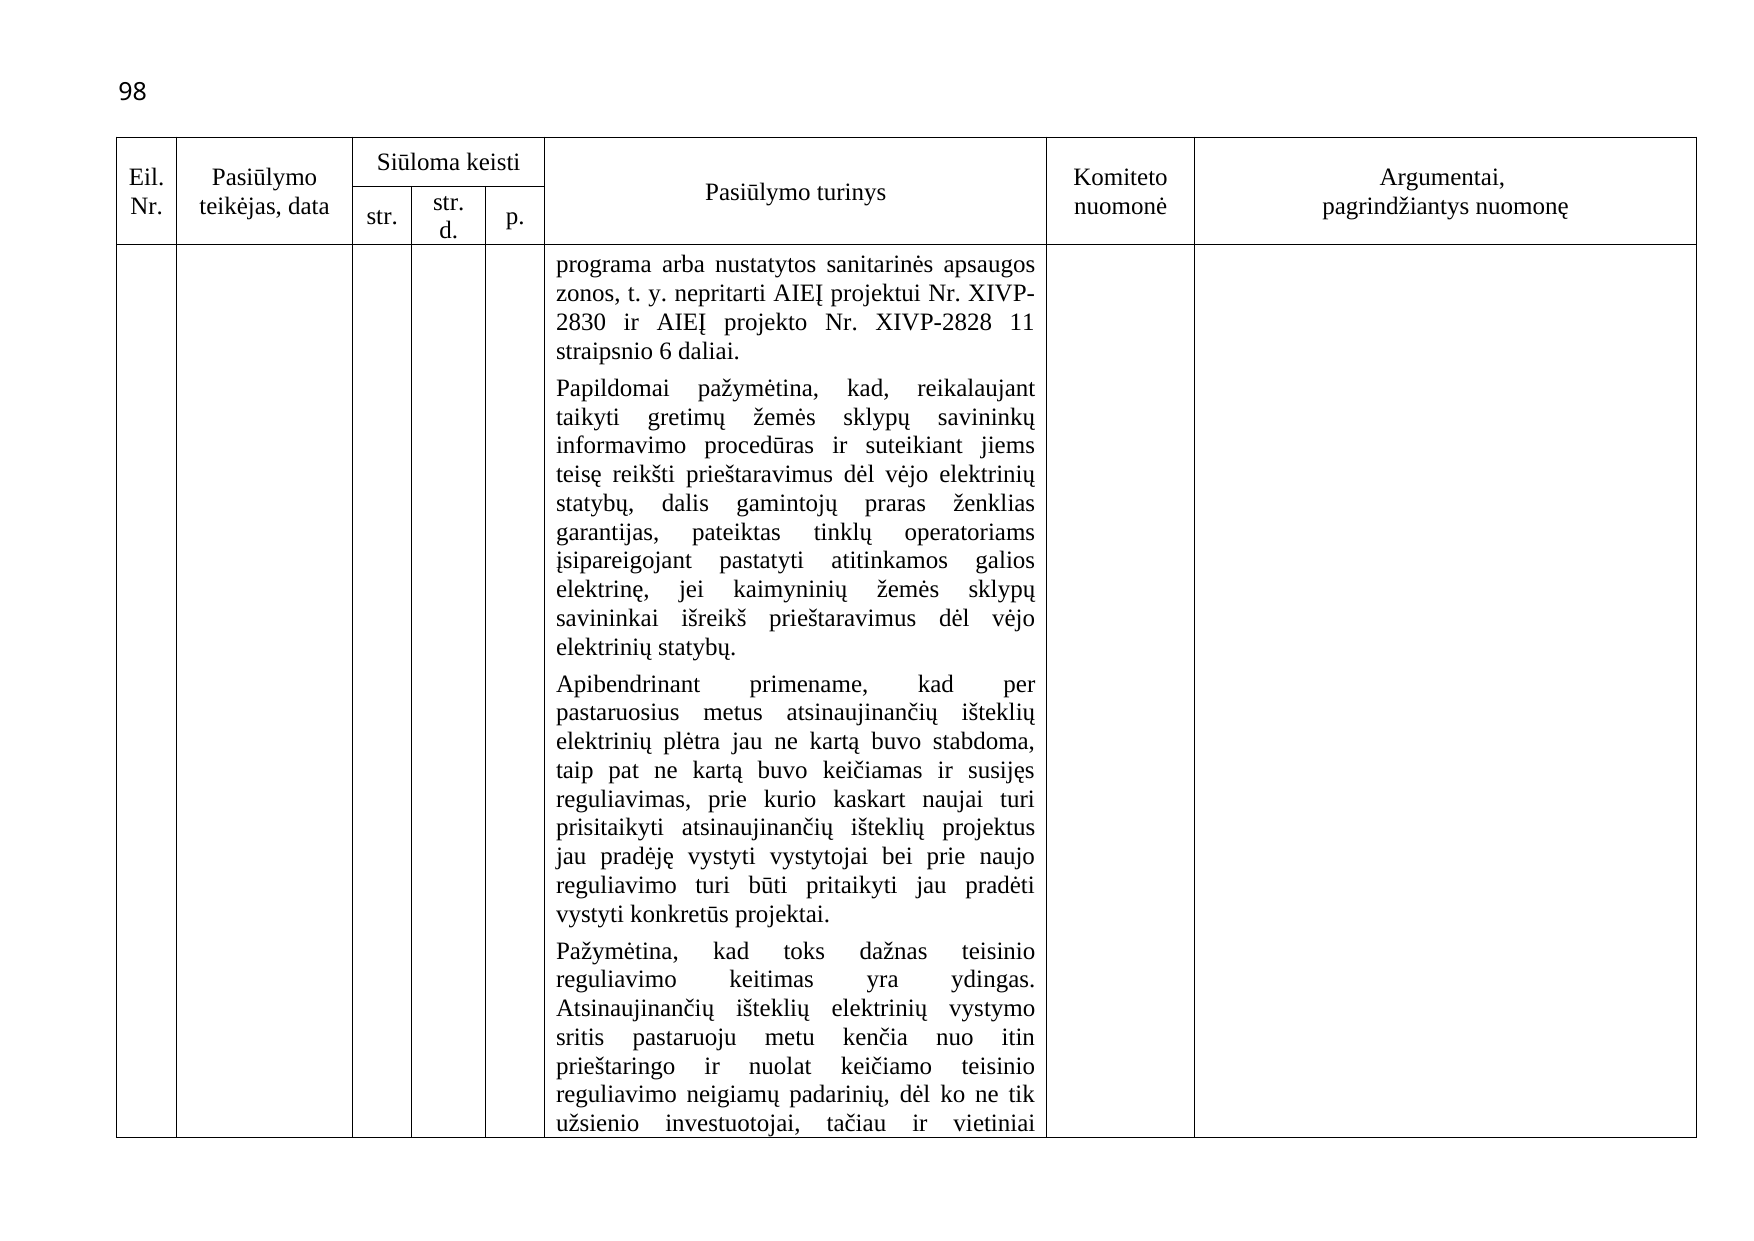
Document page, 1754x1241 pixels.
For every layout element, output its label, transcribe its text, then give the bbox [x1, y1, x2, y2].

table_cell str. d. [412, 187, 485, 244]
table_header Eil. Nr. [117, 138, 176, 244]
table_header Argumentai, pagrindžiantys nuomonę [1195, 138, 1696, 244]
table_cell [117, 245, 176, 1137]
table_cell [1047, 245, 1194, 1137]
table_header Komiteto nuomonė [1047, 138, 1194, 244]
table_header Pasiūlymo turinys [545, 138, 1046, 244]
table_cell [486, 245, 544, 1137]
table_cell [353, 245, 411, 1137]
table_cell p. [486, 187, 544, 244]
table_cell [412, 245, 485, 1137]
table_header Siūloma keisti [353, 138, 544, 186]
table_cell [1195, 245, 1696, 1137]
table_cell [177, 245, 352, 1137]
table_cell str. [353, 187, 411, 244]
table_header Pasiūlymo teikėjas, data [177, 138, 352, 244]
table_cell programa arba nustatytos sanitarinės apsaugos zonos, t. y. nepritarti AIEĮ projektui Nr. XIVP-2830 ir AIEĮ projekto Nr. XIVP-2828 11 straipsnio 6 daliai. Papildomai pažymėtina, kad, reikalaujant taikyti gretimų žemės sklypų savininkų informavimo procedūras ir suteikiant jiems teisę reikšti prieštaravimus dėl vėjo elektrinių statybų, dalis gamintojų praras ženklias garantijas, pateiktas tinklų operatoriams įsipareigojant pastatyti atitinkamos galios elektrinę, jei kaimyninių žemės sklypų savininkai išreikš prieštaravimus dėl vėjo elektrinių statybų. Apibendrinant primename, kad per pastaruosius metus atsinaujinančių išteklių elektrinių plėtra jau ne kartą buvo stabdoma, taip pat ne kartą buvo keičiamas ir susijęs reguliavimas, prie kurio kaskart naujai turi prisitaikyti atsinaujinančių išteklių projektus jau pradėję vystyti vystytojai bei prie naujo reguliavimo turi būti pritaikyti jau pradėti vystyti konkretūs projektai. Pažymėtina, kad toks dažnas teisinio reguliavimo keitimas yra ydingas. Atsinaujinančių išteklių elektrinių vystymo sritis pastaruoju metu kenčia nuo itin prieštaringo ir nuolat keičiamo teisinio reguliavimo neigiamų padarinių, dėl ko ne tik užsienio investuotojai, tačiau ir vietiniai [545, 245, 1046, 1137]
